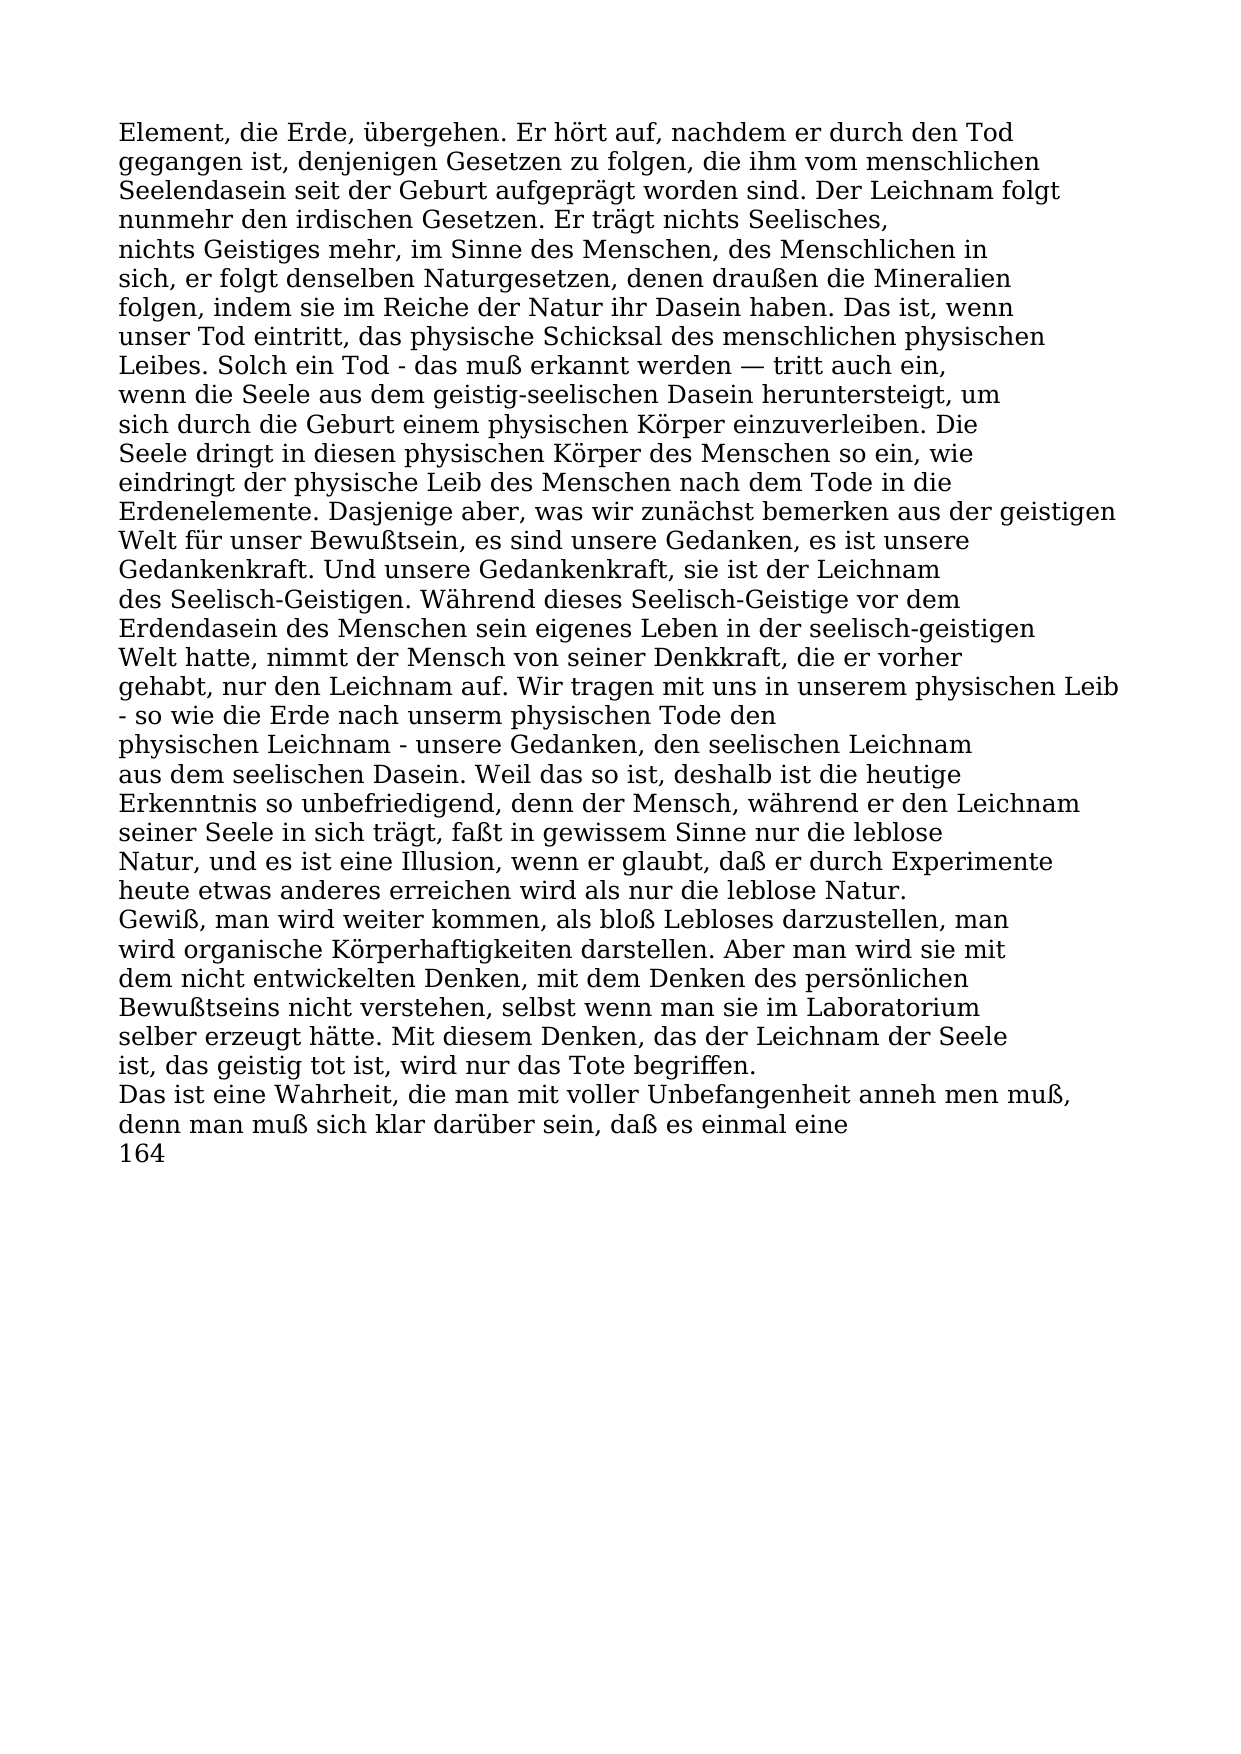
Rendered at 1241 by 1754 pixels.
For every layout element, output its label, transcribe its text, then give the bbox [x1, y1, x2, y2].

text Natur, und es ist eine Illusion, wenn er glaubt, daß er durch Experimente heute etwas anderes erreichen wird als nur die leblose Natur. [118, 847, 1122, 906]
text Das ist eine Wahrheit, die man mit voller Unbefangenheit anneh men muß, denn man muß sich klar darüber sein, daß es einmal eine [118, 1081, 1122, 1139]
text folgen, indem sie im Reiche der Natur ihr Dasein haben. Das ist, wenn [118, 293, 1122, 322]
text gehabt, nur den Leichnam auf. Wir tragen mit uns in unserem physischen Leib - so wie die Erde nach unserm physischen Tode den [118, 672, 1122, 731]
text Welt hatte, nimmt der Mensch von seiner Denkkraft, die er vorher [118, 643, 1122, 672]
text Gewiß, man wird weiter kommen, als bloß Lebloses darzustellen, man [118, 906, 1122, 935]
text selber erzeugt hätte. Mit diesem Denken, das der Leichnam der Seele [118, 1022, 1122, 1051]
text ist, das geistig tot ist, wird nur das Tote begriffen. [118, 1051, 1122, 1081]
text Element, die Erde, übergehen. Er hört auf, nachdem er durch den Tod [118, 118, 1122, 147]
text aus dem seelischen Dasein. Weil das so ist, deshalb ist die heutige [118, 760, 1122, 789]
text Bewußtseins nicht verstehen, selbst wenn man sie im Laboratorium [118, 993, 1122, 1022]
text wenn die Seele aus dem geistig-seelischen Dasein heruntersteigt, um [118, 381, 1122, 410]
text wird organische Körperhaftigkeiten darstellen. Aber man wird sie mit [118, 935, 1122, 964]
text physischen Leichnam - unsere Gedanken, den seelischen Leichnam [118, 731, 1122, 760]
text gegangen ist, denjenigen Gesetzen zu folgen, die ihm vom menschlichen Seelendasein seit der Geburt aufgeprägt worden sind. Der Leichnam folgt nunmehr den irdischen Gesetzen. Er trägt nichts Seelisches, [118, 147, 1122, 235]
text nichts Geistiges mehr, im Sinne des Menschen, des Menschlichen in [118, 235, 1122, 264]
text des Seelisch-Geistigen. Während dieses Seelisch-Geistige vor dem Erdendasein des Menschen sein eigenes Leben in der seelisch-geistigen [118, 585, 1122, 643]
text 164 [118, 1139, 1122, 1168]
text sich, er folgt denselben Naturgesetzen, denen draußen die Mineralien [118, 264, 1122, 293]
text eindringt der physische Leib des Menschen nach dem Tode in die Erdenelemente. Dasjenige aber, was wir zunächst bemerken aus der geistigen Welt für unser Bewußtsein, es sind unsere Gedanken, es ist unsere Gedankenkraft. Und unsere Gedankenkraft, sie ist der Leichnam [118, 468, 1122, 585]
text sich durch die Geburt einem physischen Körper einzuverleiben. Die [118, 410, 1122, 439]
text Seele dringt in diesen physischen Körper des Menschen so ein, wie [118, 439, 1122, 468]
text dem nicht entwickelten Denken, mit dem Denken des persönlichen [118, 964, 1122, 993]
text Erkenntnis so unbefriedigend, denn der Mensch, während er den Leichnam seiner Seele in sich trägt, faßt in gewissem Sinne nur die leblose [118, 789, 1122, 847]
text unser Tod eintritt, das physische Schicksal des menschlichen physischen Leibes. Solch ein Tod - das muß erkannt werden — tritt auch ein, [118, 322, 1122, 381]
